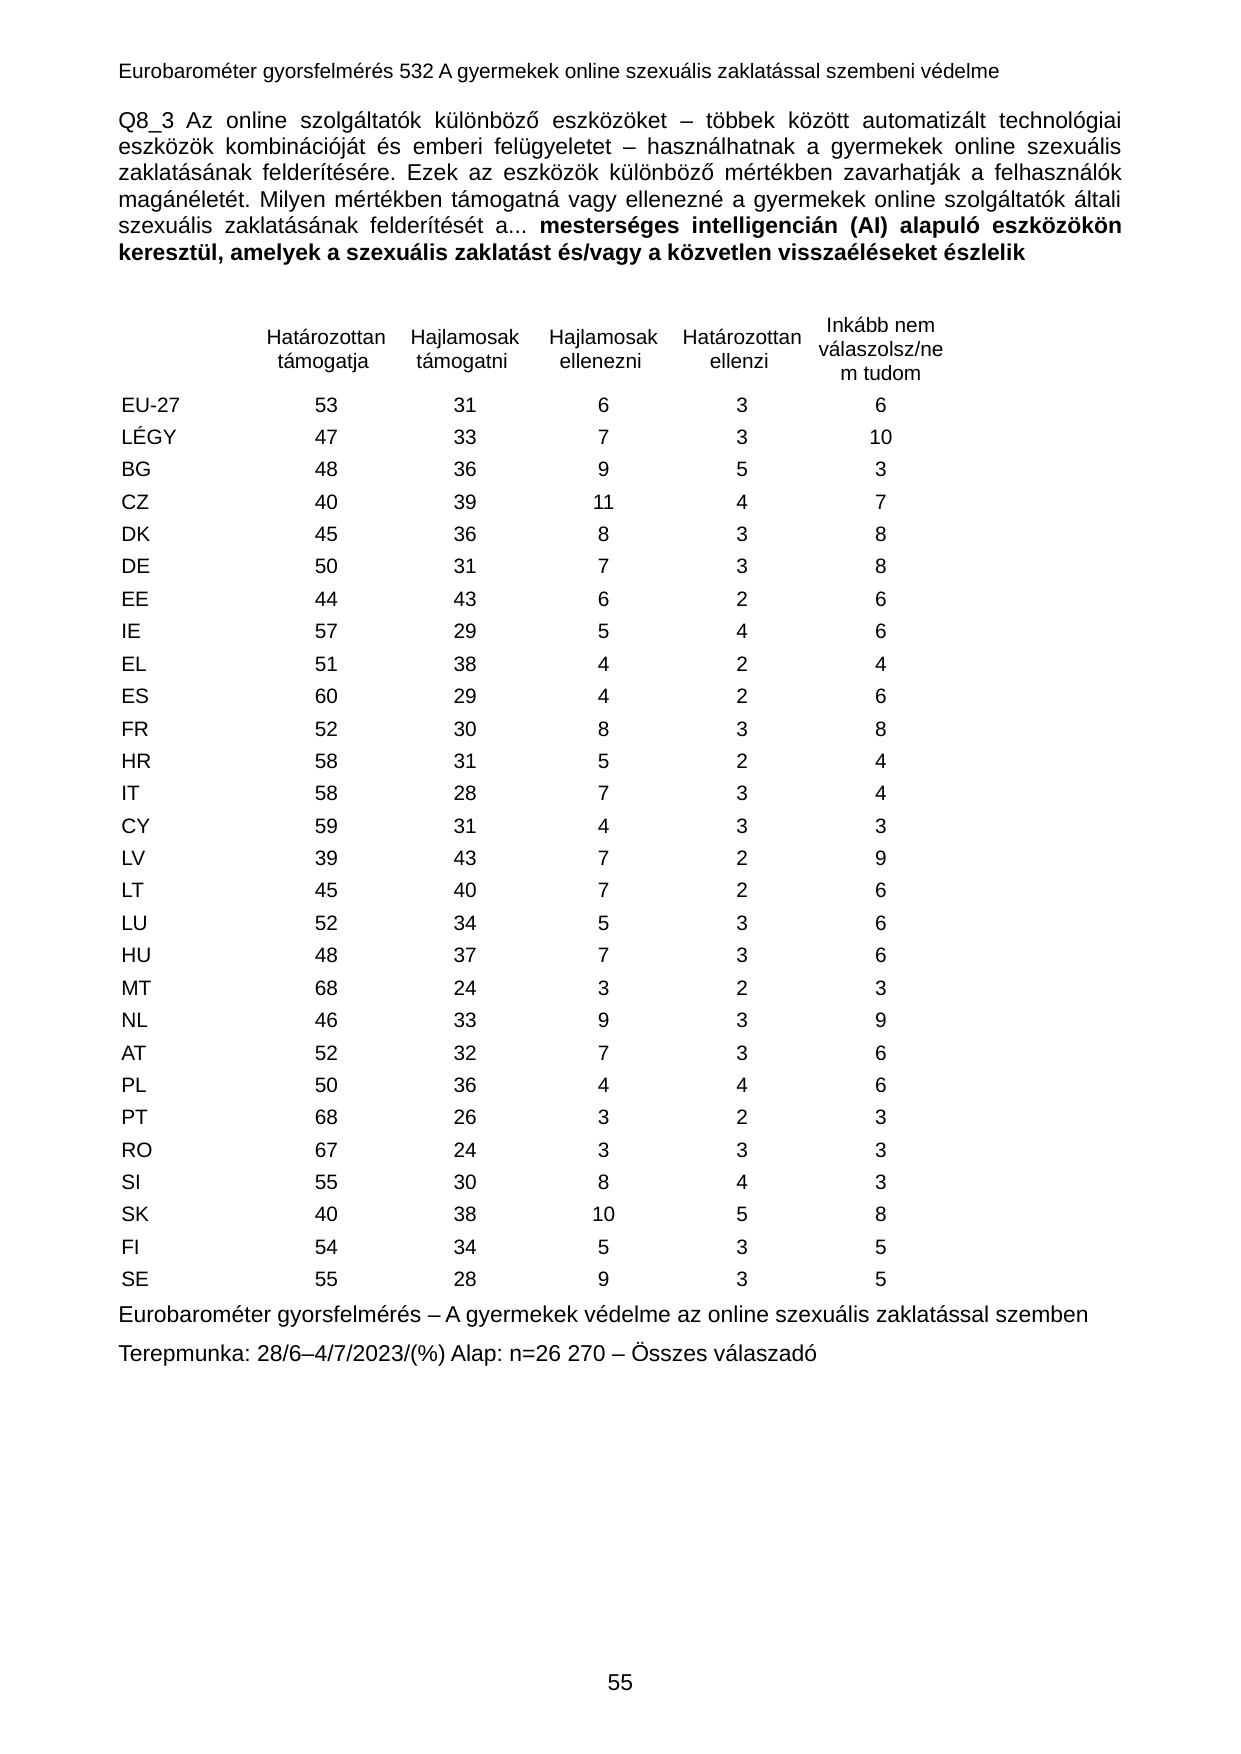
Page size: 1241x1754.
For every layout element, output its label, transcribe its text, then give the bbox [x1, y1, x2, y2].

table_cell 29 [395, 680, 534, 712]
table_cell 31 [395, 809, 534, 842]
table_cell 7 [534, 550, 673, 583]
table_cell 26 [395, 1101, 534, 1133]
table_cell 36 [395, 1069, 534, 1101]
table_cell 40 [257, 1198, 395, 1231]
table_cell HR [118, 745, 257, 777]
table_cell LÉGY [118, 421, 257, 453]
table_cell 10 [534, 1198, 673, 1231]
table_cell 32 [395, 1036, 534, 1068]
table_cell 3 [673, 809, 811, 842]
table_cell 3 [673, 1036, 811, 1068]
table_cell IE [118, 615, 257, 647]
table_cell EE [118, 583, 257, 615]
table_cell 3 [673, 907, 811, 939]
table_cell 8 [811, 550, 950, 583]
table_cell 8 [811, 518, 950, 550]
table_cell 40 [395, 874, 534, 907]
table_cell 3 [673, 421, 811, 453]
table_cell 5 [534, 745, 673, 777]
table_cell 6 [811, 388, 950, 421]
table_cell FI [118, 1231, 257, 1263]
table_header Inkább nem válaszolsz/nem tudom [811, 309, 950, 388]
table_cell LU [118, 907, 257, 939]
table_cell 6 [811, 874, 950, 907]
table_cell 28 [395, 1263, 534, 1295]
table_cell 34 [395, 907, 534, 939]
table_cell 50 [257, 1069, 395, 1101]
table_cell 6 [811, 583, 950, 615]
table_cell 68 [257, 971, 395, 1004]
table_cell 43 [395, 583, 534, 615]
text Eurobarométer gyorsfelmérés – A gyermekek védelme az online szexuális zaklatással szemben [118, 1301, 1122, 1328]
table_cell 36 [395, 453, 534, 485]
table_cell 4 [673, 615, 811, 647]
table_cell 3 [673, 1133, 811, 1166]
table_cell 33 [395, 1004, 534, 1036]
table_cell 2 [673, 583, 811, 615]
table_cell 50 [257, 550, 395, 583]
table_cell 67 [257, 1133, 395, 1166]
table_header Határozottan ellenzi [673, 309, 811, 388]
table_cell DE [118, 550, 257, 583]
table_cell IT [118, 777, 257, 809]
table_cell 6 [811, 1069, 950, 1101]
table_cell 31 [395, 388, 534, 421]
table_cell 24 [395, 971, 534, 1004]
table_cell 2 [673, 874, 811, 907]
table_cell MT [118, 971, 257, 1004]
table_cell 52 [257, 1036, 395, 1068]
table_cell 30 [395, 712, 534, 744]
table_cell 4 [811, 777, 950, 809]
table_cell 55 [257, 1166, 395, 1198]
table_cell 5 [534, 907, 673, 939]
table_cell 2 [673, 745, 811, 777]
text Terepmunka: 28/6–4/7/2023/(%) Alap: n=26 270 – Összes válaszadó [118, 1339, 1122, 1366]
table_cell 4 [811, 648, 950, 680]
table_cell 57 [257, 615, 395, 647]
table_cell 8 [811, 1198, 950, 1231]
table_cell 4 [534, 648, 673, 680]
table_cell 31 [395, 550, 534, 583]
table_cell 33 [395, 421, 534, 453]
table_cell 39 [395, 485, 534, 518]
table_cell 48 [257, 939, 395, 971]
table_cell 44 [257, 583, 395, 615]
table_cell 4 [534, 809, 673, 842]
table_cell 6 [811, 615, 950, 647]
table_cell 40 [257, 485, 395, 518]
table_cell 37 [395, 939, 534, 971]
table_cell 36 [395, 518, 534, 550]
table_cell EU-27 [118, 388, 257, 421]
table_cell 58 [257, 745, 395, 777]
table_cell 7 [534, 939, 673, 971]
table_cell 52 [257, 712, 395, 744]
table_cell SK [118, 1198, 257, 1231]
table_cell 3 [673, 518, 811, 550]
table_header Határozottan támogatja [257, 309, 395, 388]
table_cell 34 [395, 1231, 534, 1263]
table_cell 53 [257, 388, 395, 421]
table_cell 6 [811, 1036, 950, 1068]
table_cell 3 [673, 388, 811, 421]
table_cell 9 [811, 1004, 950, 1036]
table_cell 38 [395, 648, 534, 680]
table_cell 3 [811, 1101, 950, 1133]
table_cell 5 [811, 1231, 950, 1263]
table_cell 38 [395, 1198, 534, 1231]
table_cell 46 [257, 1004, 395, 1036]
table_cell 59 [257, 809, 395, 842]
text Q8_3 Az online szolgáltatók különböző eszközöket – többek között automatizált technológiai eszközök kombinációját és emberi felügyeletet – használhatnak a gyermekek online szexuális zaklatásának felderítésére. Ezek az eszközök különböző mértékben zavarhatják a felhasználók magánéletét. Milyen mértékben támogatná vagy ellenezné a gyermekek online szolgáltatók általi szexuális zaklatásának felderítését a... mesterséges intelligencián (AI) alapuló eszközökön keresztül, amelyek a szexuális zaklatást és/vagy a közvetlen visszaéléseket észlelik [118, 107, 1122, 265]
table_cell 3 [673, 939, 811, 971]
table_cell 2 [673, 648, 811, 680]
table_cell 3 [673, 1004, 811, 1036]
table_cell FR [118, 712, 257, 744]
table_cell 7 [534, 842, 673, 874]
table_cell 3 [673, 550, 811, 583]
table_cell 4 [673, 1166, 811, 1198]
table_cell 7 [534, 421, 673, 453]
table_cell 2 [673, 842, 811, 874]
table_cell 2 [673, 680, 811, 712]
table_cell 30 [395, 1166, 534, 1198]
table_cell 28 [395, 777, 534, 809]
table_cell 3 [534, 971, 673, 1004]
table_cell 3 [811, 1166, 950, 1198]
table_cell 2 [673, 1101, 811, 1133]
table_cell 3 [673, 712, 811, 744]
table_cell 3 [811, 453, 950, 485]
table_cell AT [118, 1036, 257, 1068]
table_cell 55 [257, 1263, 395, 1295]
table_cell 39 [257, 842, 395, 874]
table_cell PT [118, 1101, 257, 1133]
table_cell 5 [673, 1198, 811, 1231]
table_header Hajlamosak ellenezni [534, 309, 673, 388]
table_cell 3 [673, 1231, 811, 1263]
table_cell 5 [534, 615, 673, 647]
table_cell CY [118, 809, 257, 842]
table_cell 10 [811, 421, 950, 453]
table_cell 3 [811, 809, 950, 842]
table_cell 4 [811, 745, 950, 777]
table_cell 7 [534, 1036, 673, 1068]
table_cell 52 [257, 907, 395, 939]
table_cell 4 [673, 1069, 811, 1101]
table_cell 5 [673, 453, 811, 485]
table_cell 7 [811, 485, 950, 518]
table_cell 8 [811, 712, 950, 744]
table_cell 5 [534, 1231, 673, 1263]
table_cell 51 [257, 648, 395, 680]
table_cell ES [118, 680, 257, 712]
table_cell 43 [395, 842, 534, 874]
table_header Hajlamosak támogatni [395, 309, 534, 388]
table_cell DK [118, 518, 257, 550]
table_cell 45 [257, 874, 395, 907]
table_cell 6 [811, 939, 950, 971]
table_cell 8 [534, 518, 673, 550]
table_cell 5 [811, 1263, 950, 1295]
table_cell LV [118, 842, 257, 874]
table_cell 58 [257, 777, 395, 809]
table_cell 47 [257, 421, 395, 453]
table_cell 6 [811, 680, 950, 712]
table_cell PL [118, 1069, 257, 1101]
table_cell 7 [534, 874, 673, 907]
table_cell 54 [257, 1231, 395, 1263]
table_cell 45 [257, 518, 395, 550]
table_cell 9 [534, 453, 673, 485]
table_cell 9 [811, 842, 950, 874]
table_cell 3 [534, 1101, 673, 1133]
table_cell 31 [395, 745, 534, 777]
table_cell RO [118, 1133, 257, 1166]
table_cell 68 [257, 1101, 395, 1133]
table_cell SE [118, 1263, 257, 1295]
table_cell NL [118, 1004, 257, 1036]
table_cell 8 [534, 712, 673, 744]
table_cell 7 [534, 777, 673, 809]
table_cell EL [118, 648, 257, 680]
table_cell CZ [118, 485, 257, 518]
table_cell 8 [534, 1166, 673, 1198]
table_cell 6 [811, 907, 950, 939]
table_cell 4 [534, 1069, 673, 1101]
table_cell 4 [534, 680, 673, 712]
table_cell 3 [673, 1263, 811, 1295]
table_cell 3 [534, 1133, 673, 1166]
table_cell 9 [534, 1263, 673, 1295]
table_cell 3 [811, 971, 950, 1004]
table_cell 9 [534, 1004, 673, 1036]
table_cell 4 [673, 485, 811, 518]
table_cell SI [118, 1166, 257, 1198]
table_cell BG [118, 453, 257, 485]
table_cell 3 [811, 1133, 950, 1166]
table_cell 2 [673, 971, 811, 1004]
table_cell 6 [534, 388, 673, 421]
table_cell 29 [395, 615, 534, 647]
table_cell LT [118, 874, 257, 907]
table_cell 60 [257, 680, 395, 712]
table_cell 3 [673, 777, 811, 809]
table_cell 48 [257, 453, 395, 485]
table_cell HU [118, 939, 257, 971]
table_cell 24 [395, 1133, 534, 1166]
table_header [118, 309, 257, 388]
table_cell 6 [534, 583, 673, 615]
table_cell 11 [534, 485, 673, 518]
